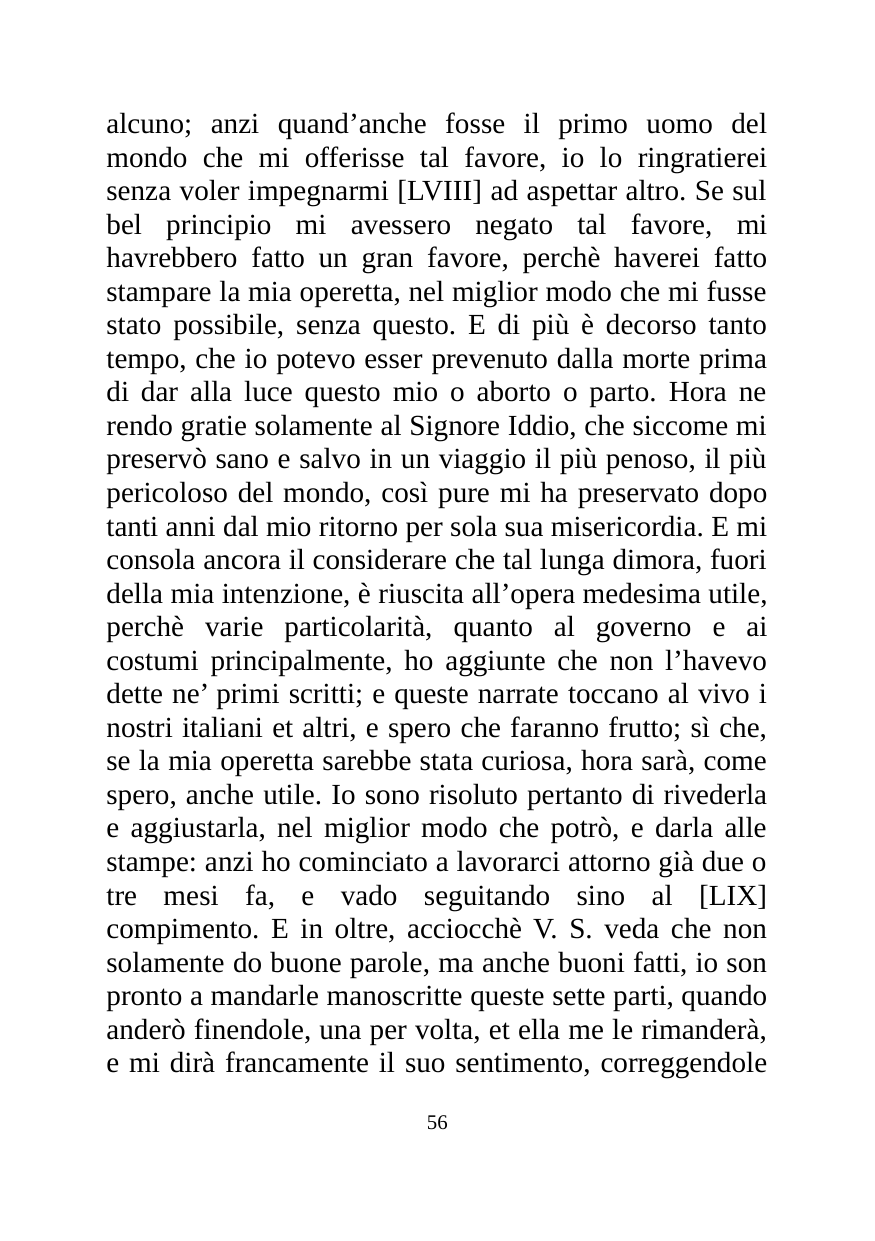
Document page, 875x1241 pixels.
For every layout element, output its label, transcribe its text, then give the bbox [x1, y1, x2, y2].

text alcuno; anzi quand’anche fosse il primo uomo del mondo che mi offerisse tal favore, io lo ringratierei senza voler impegnarmi [LVIII] ad aspettar altro. Se sul bel principio mi avessero negato tal favore, mi havrebbero fatto un gran favore, perchè haverei fatto stampare la mia operetta, nel miglior modo che mi fusse stato possibile, senza questo. E di più è decorso tanto tempo, che io potevo esser prevenuto dalla morte prima di dar alla luce questo mio o aborto o parto. Hora ne rendo gratie solamente al Signore Iddio, che siccome mi preservò sano e salvo in un viaggio il più penoso, il più pericoloso del mondo, così pure mi ha preservato dopo tanti anni dal mio ritorno per sola sua misericordia. E mi consola ancora il considerare che tal lunga dimora, fuori della mia intenzione, è riuscita all’opera medesima utile, perchè varie particolarità, quanto al governo e ai costumi principalmente, ho aggiunte che non l’havevo dette ne’ primi scritti; e queste narrate toccano al vivo i nostri italiani et altri, e spero che faranno frutto; sì che, se la mia operetta sarebbe stata curiosa, hora sarà, come spero, anche utile. Io sono risoluto pertanto di rivederla e aggiustarla, nel miglior modo che potrò, e darla alle stampe: anzi ho cominciato a lavorarci attorno già due o tre mesi fa, e vado seguitando sino al [LIX] compimento. E in oltre, acciocchè V. S. veda che non solamente do buone parole, ma anche buoni fatti, io son pronto a mandarle manoscritte queste sette parti, quando anderò finendole, una per volta, et ella me le rimanderà, e mi dirà francamente il suo sentimento, correggendole [106, 106, 768, 1079]
